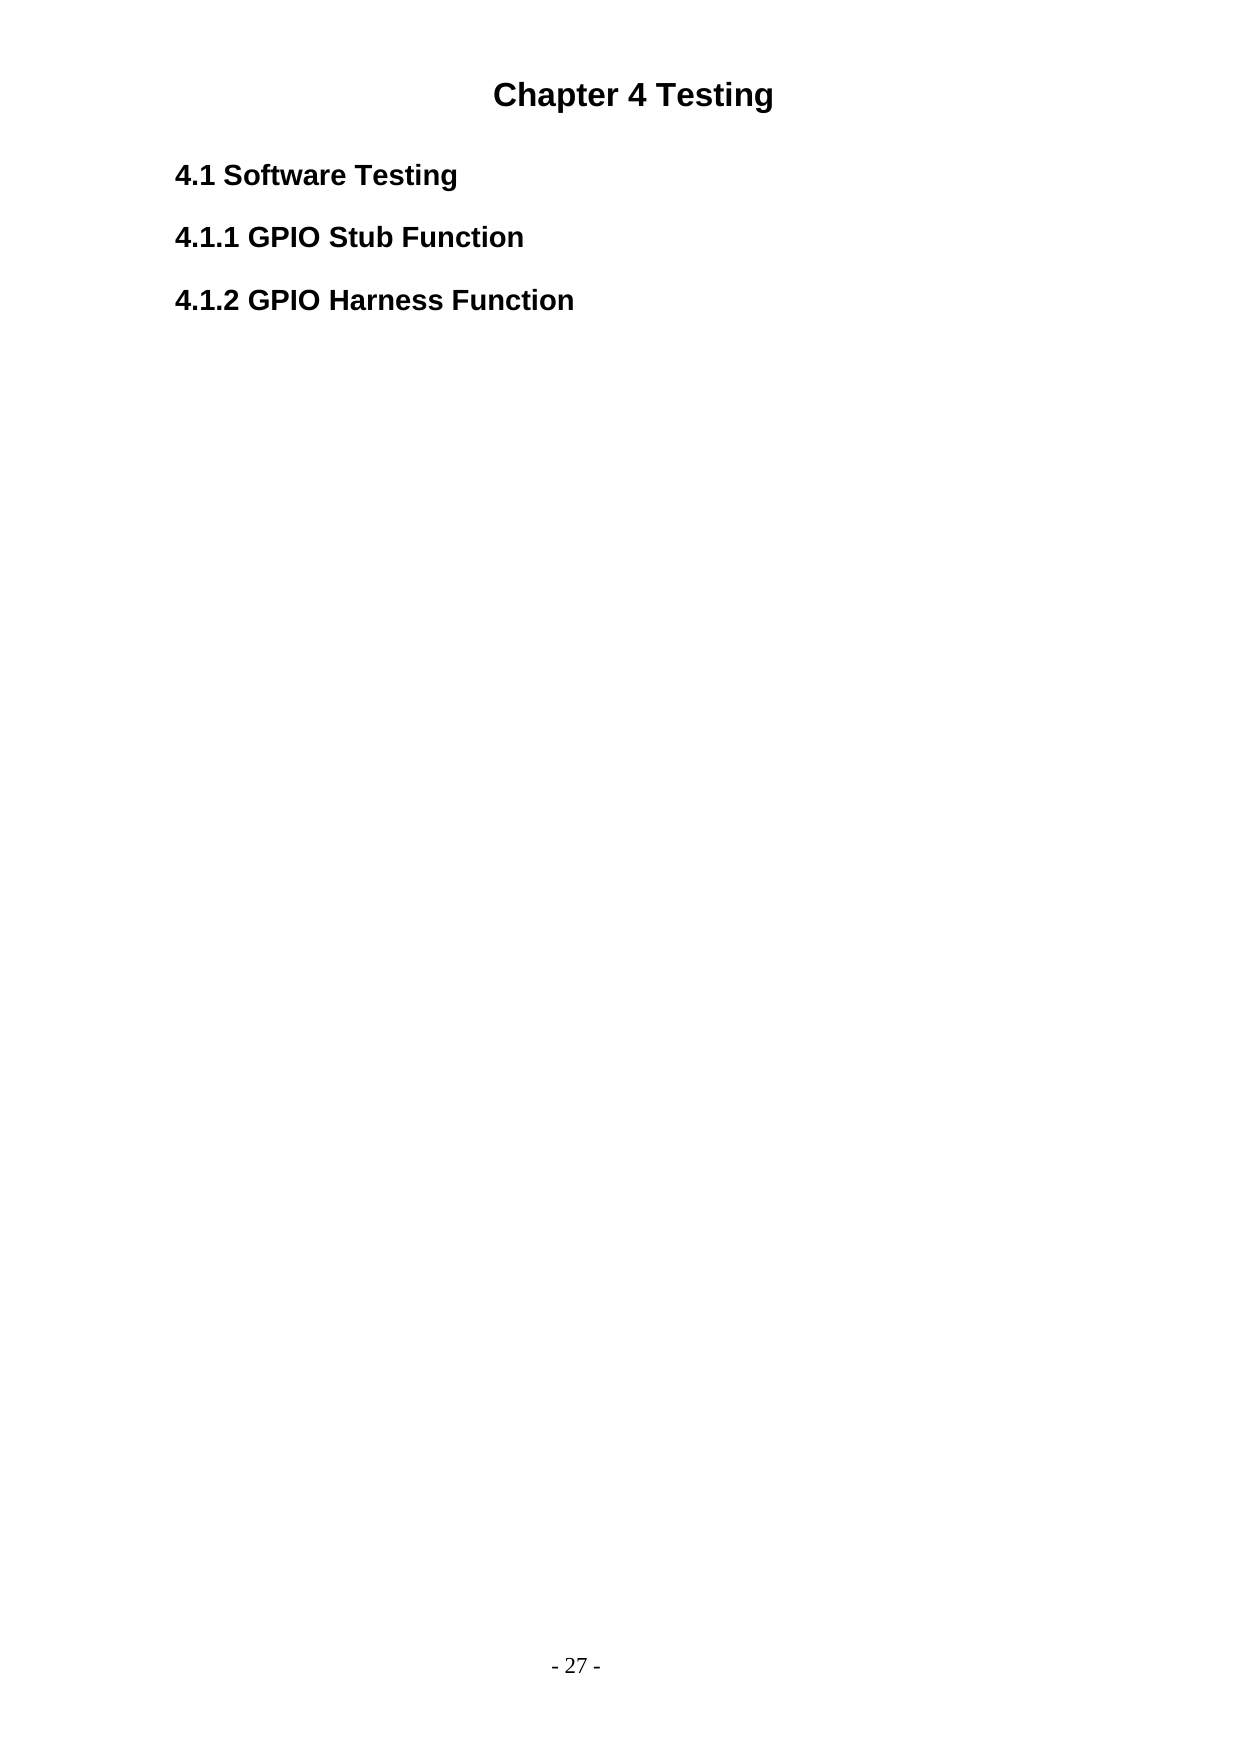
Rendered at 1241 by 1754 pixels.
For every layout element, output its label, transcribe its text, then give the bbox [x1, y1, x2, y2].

subtitle 4.1.2 GPIO Harness Function [175, 283, 1092, 317]
subtitle Chapter 4 Testing [175, 75, 1092, 113]
subtitle 4.1.1 GPIO Stub Function [175, 220, 1092, 254]
subtitle 4.1 Software Testing [175, 158, 1092, 191]
